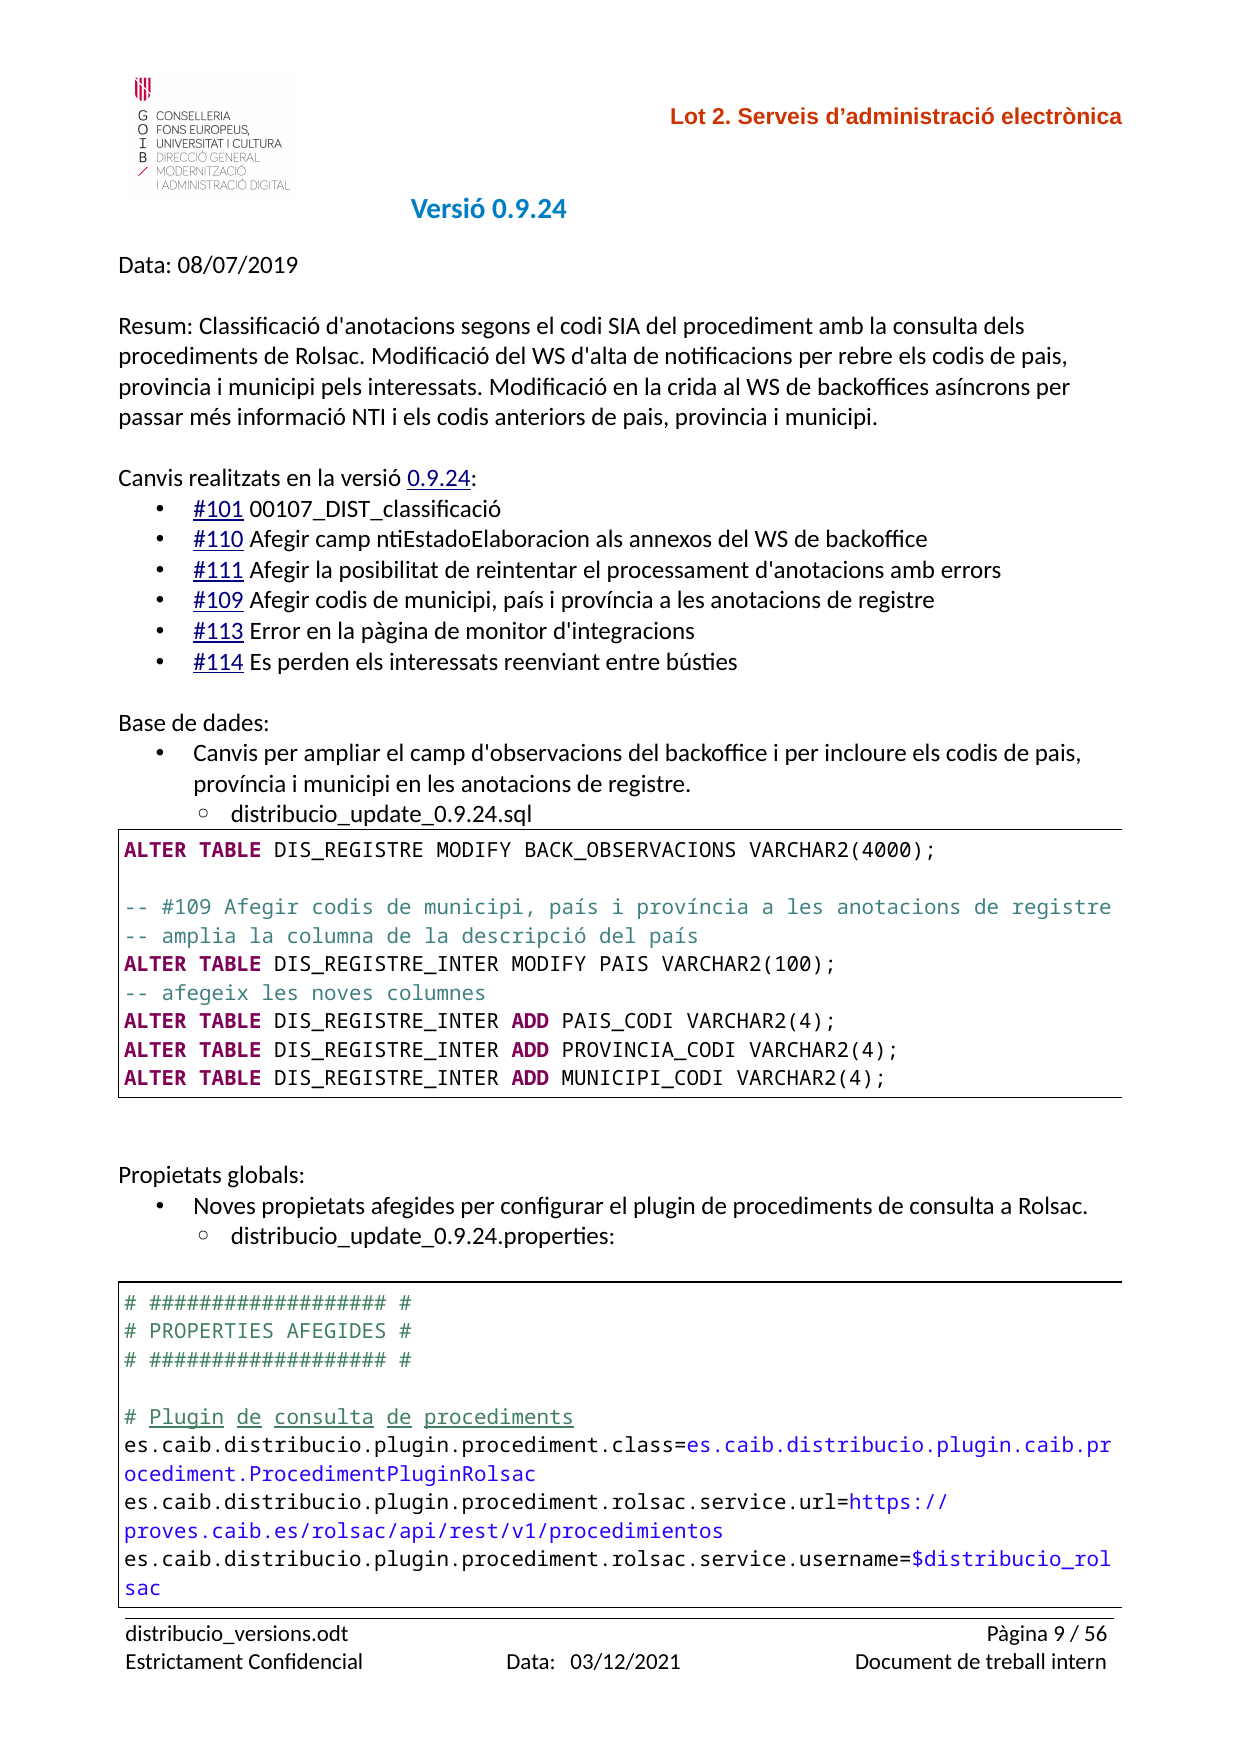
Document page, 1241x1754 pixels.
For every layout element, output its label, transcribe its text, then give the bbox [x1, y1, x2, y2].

picture [126, 70, 299, 197]
list Noves propietats afegides per configurar el plugin de procediments de consulta a Rolsac. [156, 1190, 1122, 1220]
list #111 Afegir la posibilitat de reintentar el processament d'anotacions amb errors [156, 554, 1122, 585]
text Propietats globals: [118, 1159, 1122, 1190]
list distribucio_update_0.9.24.sql [193, 798, 1122, 829]
text Resum: Classificació d'anotacions segons el codi SIA del procediment amb la consulta dels procediments de Rolsac. Modificació del WS d'alta de notificacions per rebre els codis de pais, provincia i municipi pels interessats. Modificació en la crida al WS de backoffices asíncrons per passar més informació NTI i els codis anteriors de pais, provincia i municipi. [118, 310, 1122, 432]
list #113 Error en la pàgina de monitor d'integracions [156, 615, 1122, 646]
table_header # ################### # # PROPERTIES AFEGIDES # # ################### # # Plugin de consulta de procediments es.caib.distribucio.plugin.procediment.class=es.caib.distribucio.plugin.caib.procediment.ProcedimentPluginRolsac es.caib.distribucio.plugin.procediment.rolsac.service.url=https://proves.caib.es/rolsac/api/rest/v1/procedimientos es.caib.distribucio.plugin.procediment.rolsac.service.username=$distribucio_rolsac [119, 1283, 1122, 1607]
text Data: 08/07/2019 [118, 249, 1122, 279]
list #101 00107_DIST_classificació [156, 493, 1122, 524]
text Canvis realitzats en la versió 0.9.24: [118, 463, 1122, 493]
list #110 Afegir camp ntiEstadoElaboracion als annexos del WS de backoffice [156, 524, 1122, 554]
list Canvis per ampliar el camp d'observacions del backoffice i per incloure els codis de pais, província i municipi en les anotacions de registre. [156, 737, 1122, 798]
list distribucio_update_0.9.24.properties: [193, 1220, 1122, 1251]
list #114 Es perden els interessats reenviant entre bústies [156, 646, 1122, 676]
table_header ALTER TABLE DIS_REGISTRE MODIFY BACK_OBSERVACIONS VARCHAR2(4000); -- #109 Afegir codis de municipi, país i província a les anotacions de registre -- amplia la columna de la descripció del país ALTER TABLE DIS_REGISTRE_INTER MODIFY PAIS VARCHAR2(100); -- afegeix les noves columnes ALTER TABLE DIS_REGISTRE_INTER ADD PAIS_CODI VARCHAR2(4); ALTER TABLE DIS_REGISTRE_INTER ADD PROVINCIA_CODI VARCHAR2(4); ALTER TABLE DIS_REGISTRE_INTER ADD MUNICIPI_CODI VARCHAR2(4); [119, 830, 1122, 1097]
list #109 Afegir codis de municipi, país i província a les anotacions de registre [156, 585, 1122, 615]
subtitle Versió 0.9.24 [153, 190, 1122, 225]
text Base de dades: [118, 707, 1122, 737]
